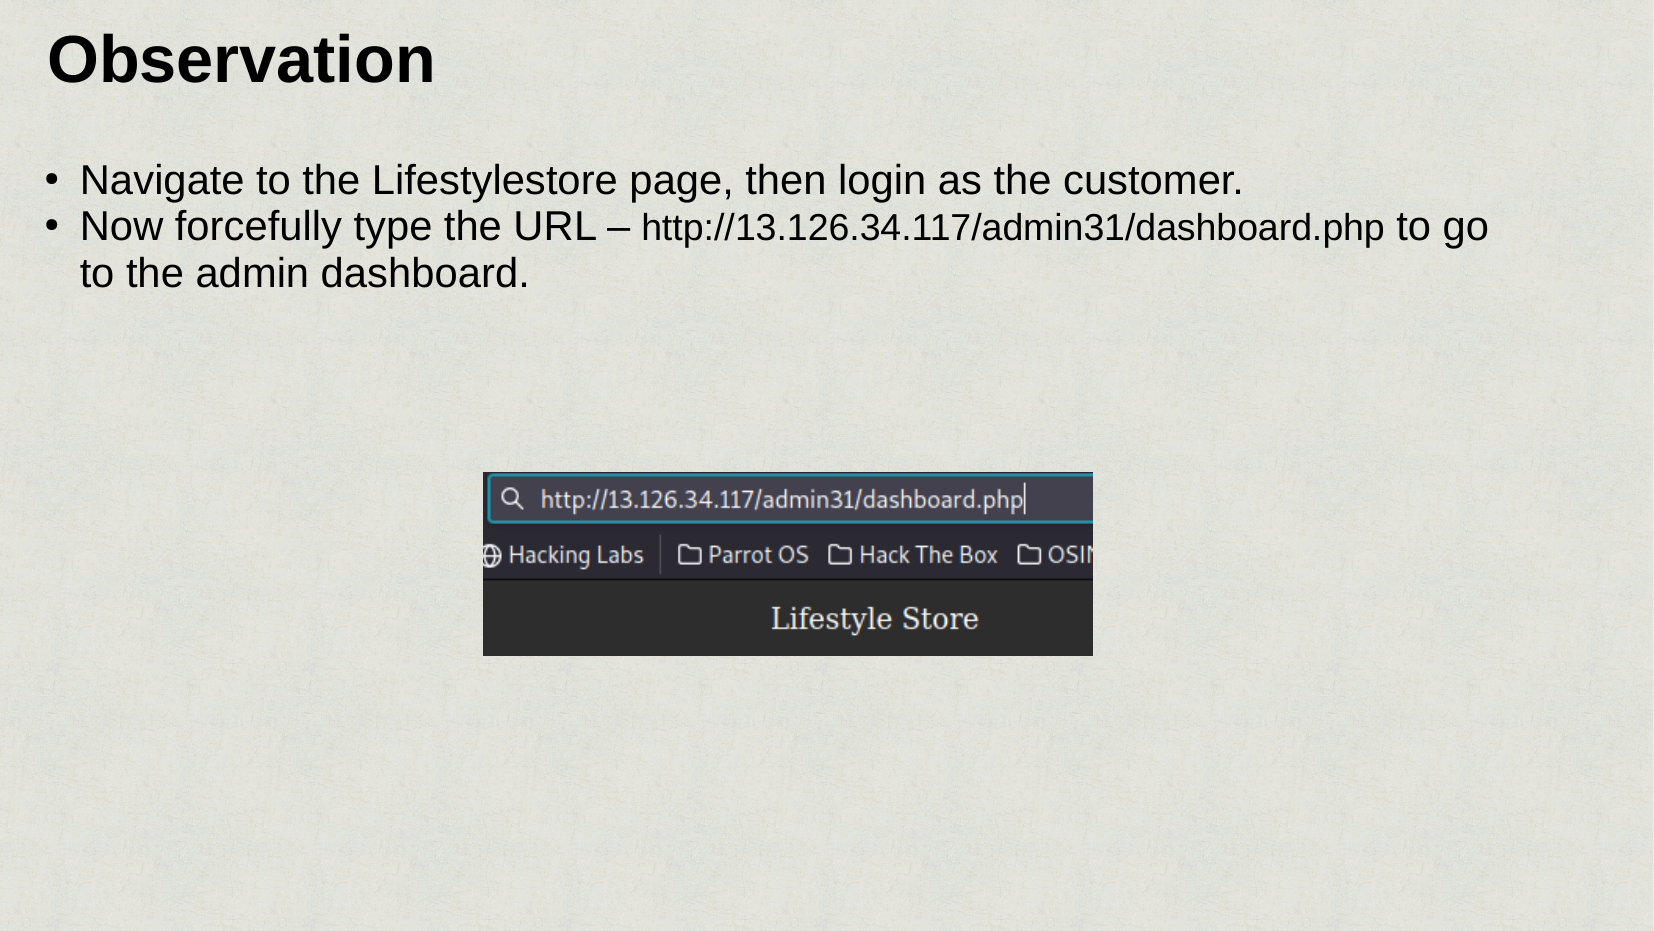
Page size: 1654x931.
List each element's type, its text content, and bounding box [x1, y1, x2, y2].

text_box Navigate to the Lifestylestore page, then login as the customer. Now forcefully type the URL – http://13.126.34.117/admin31/dashboard.php to go to the admin dashboard. [29, 102, 1506, 443]
picture [0, 0, 1654, 931]
title Observation [47, 0, 1536, 119]
